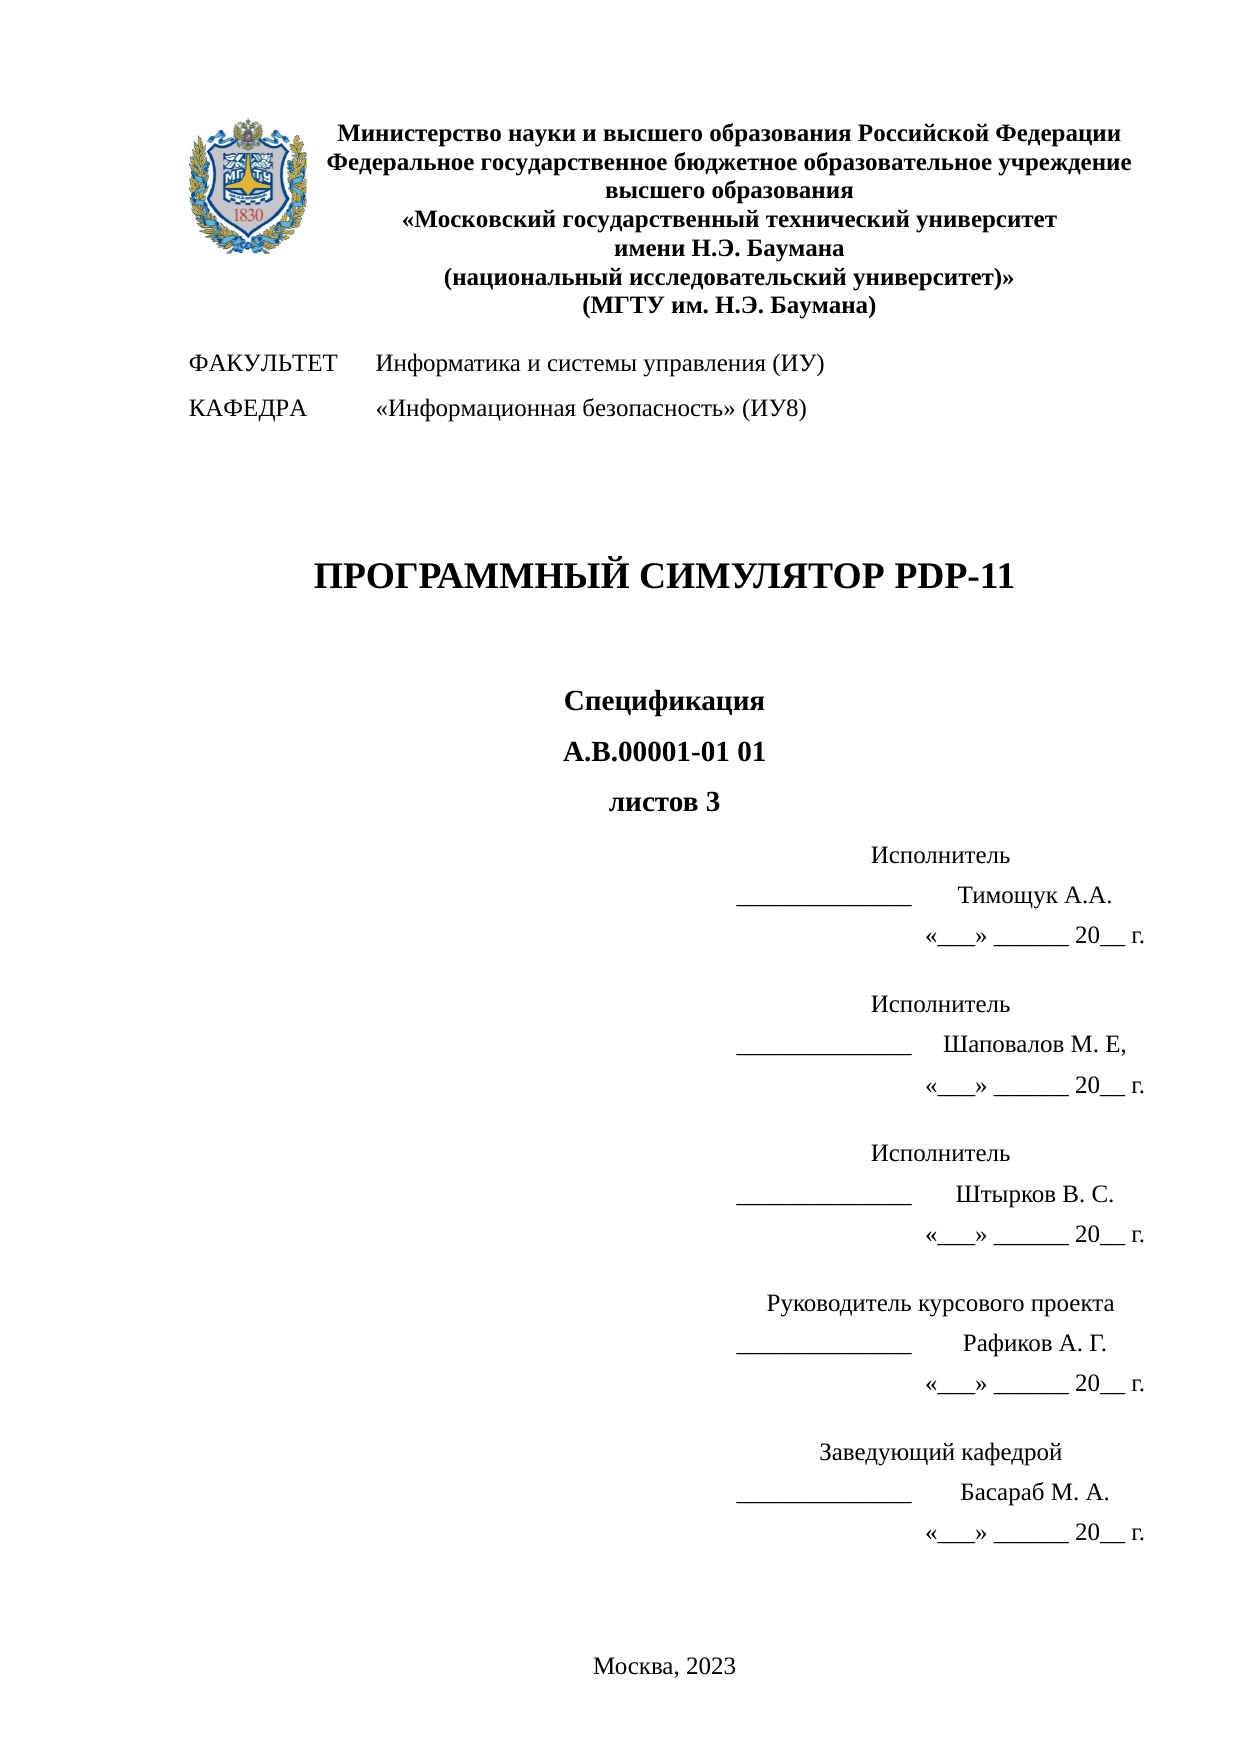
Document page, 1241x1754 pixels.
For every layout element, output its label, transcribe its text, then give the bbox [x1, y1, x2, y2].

text листов 3 [177, 784, 1152, 817]
table_cell Руководитель курсового проекта [730, 1282, 1152, 1322]
table_header [177, 118, 307, 319]
table_header Факультет [177, 348, 364, 393]
table_header Информатика и системы управления (ИУ) [364, 348, 1152, 393]
picture [188, 118, 307, 254]
table_cell [730, 915, 918, 983]
table_cell Заведующий кафедрой [730, 1431, 1152, 1472]
table_cell Шаповалов М. Е, [918, 1024, 1152, 1064]
table_header Министерство науки и высшего образования Российской Федерации Федеральное государственное бюджетное образовательное учреждение высшего образования «Московский государственный технический университет имени Н.Э. Баумана (национальный исследовательский университет)» (МГТУ им. Н.Э. Баумана) [307, 118, 1152, 319]
table_cell Исполнитель [730, 1133, 1152, 1173]
table_cell Басараб М. А. [918, 1472, 1152, 1512]
table_cell Рафиков А. Г. [918, 1322, 1152, 1362]
table_cell Кафедра [177, 394, 364, 439]
table_cell Исполнитель [730, 984, 1152, 1024]
text ПРОГРАММНЫЙ СИМУЛЯТОР PDP-11 [177, 554, 1152, 597]
table_cell «___» ______ 20__ г. [918, 1064, 1152, 1133]
table_cell [730, 1213, 918, 1282]
table_cell «___» ______ 20__ г. [918, 915, 1152, 983]
table_cell «___» ______ 20__ г. [918, 1213, 1152, 1282]
table_cell Тимощук А.А. [918, 875, 1152, 915]
table_cell «___» ______ 20__ г. [918, 1512, 1152, 1552]
table_cell [730, 1363, 918, 1431]
table_cell ______________ [730, 875, 918, 915]
table_cell Штырков В. С. [918, 1173, 1152, 1213]
table_cell [730, 1512, 918, 1552]
table_header Исполнитель [730, 834, 1152, 874]
text А.В.00001-01 01 [177, 734, 1152, 767]
table_cell ______________ [730, 1322, 918, 1362]
table_cell [730, 1064, 918, 1133]
table_cell ______________ [730, 1472, 918, 1512]
table_cell «___» ______ 20__ г. [918, 1363, 1152, 1431]
table_cell ______________ [730, 1173, 918, 1213]
table_cell ______________ [730, 1024, 918, 1064]
text Спецификация [177, 683, 1152, 717]
table_cell «Информационная безопасность» (ИУ8) [364, 394, 1152, 439]
